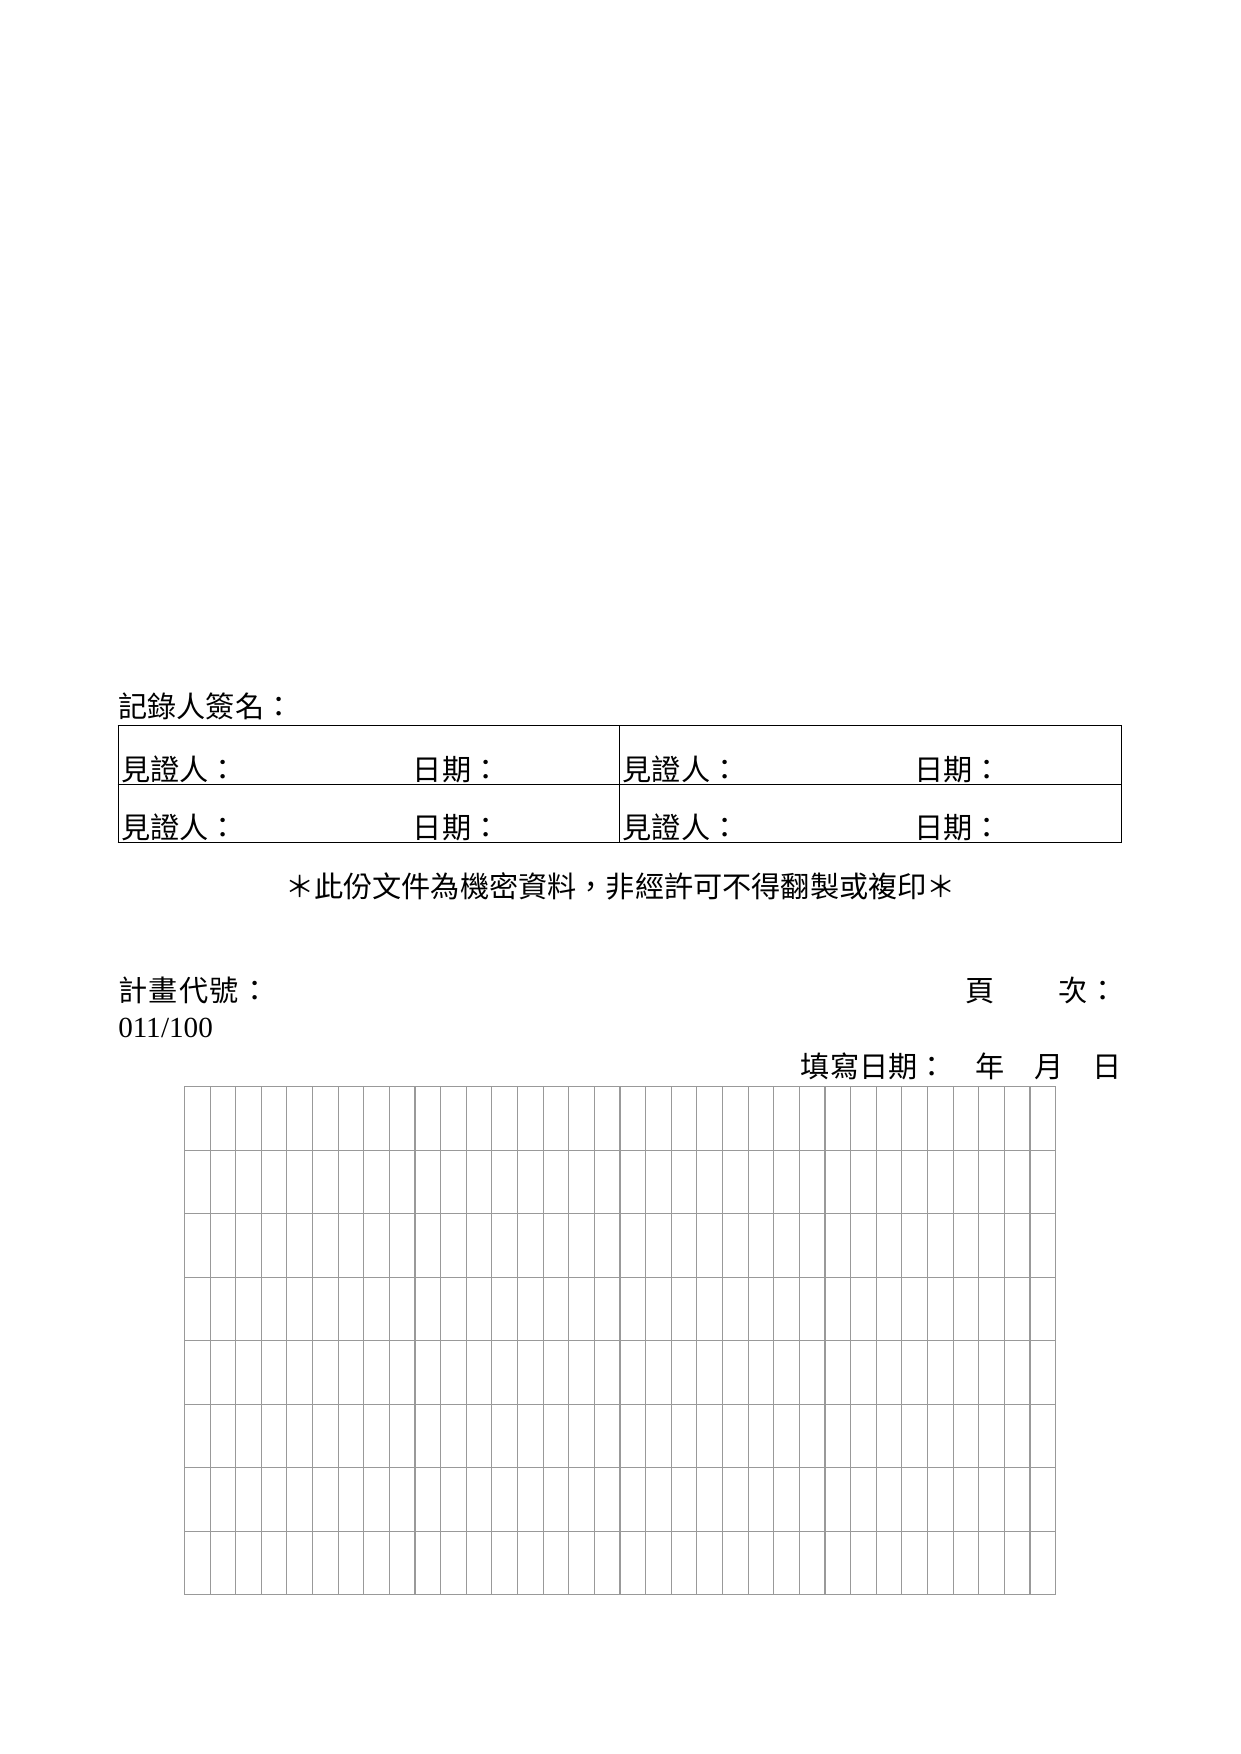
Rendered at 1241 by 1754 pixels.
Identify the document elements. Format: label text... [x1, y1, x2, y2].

table_cell [800, 1532, 824, 1594]
table_cell [621, 1151, 645, 1213]
table_cell [851, 1341, 876, 1404]
table_cell [287, 1278, 312, 1340]
table_cell [723, 1278, 748, 1340]
table_header [185, 1087, 210, 1149]
table_cell [979, 1532, 1004, 1594]
table_cell [979, 1214, 1004, 1277]
table_cell [211, 1532, 235, 1594]
table_header [262, 1087, 286, 1149]
table_cell [211, 1278, 235, 1340]
table_header [826, 1087, 850, 1149]
table_cell [697, 1341, 722, 1404]
table_cell [800, 1405, 824, 1467]
table_cell [902, 1278, 927, 1340]
table_header [313, 1087, 338, 1149]
table_cell [313, 1151, 338, 1213]
table_cell [441, 1151, 466, 1213]
table_cell [544, 1151, 568, 1213]
table_cell [416, 1405, 440, 1467]
table_cell [595, 1405, 619, 1467]
table_cell [800, 1468, 824, 1531]
table_cell [697, 1468, 722, 1531]
table_cell [672, 1341, 696, 1404]
table_cell [364, 1151, 389, 1213]
table_cell [262, 1214, 286, 1277]
table_cell [185, 1214, 210, 1277]
table_cell [185, 1151, 210, 1213]
table_cell [467, 1214, 491, 1277]
table_cell [954, 1532, 978, 1594]
table_cell [1005, 1151, 1029, 1213]
table_cell [595, 1214, 619, 1277]
text 記錄人簽名： [118, 663, 1122, 725]
table_cell [1031, 1151, 1055, 1213]
table_cell [390, 1278, 414, 1340]
table_cell [672, 1151, 696, 1213]
table_header [595, 1087, 619, 1149]
table_cell [928, 1151, 953, 1213]
table_cell [723, 1151, 748, 1213]
table_cell [774, 1151, 799, 1213]
table_cell [287, 1468, 312, 1531]
table_header [723, 1087, 748, 1149]
table_cell [339, 1341, 363, 1404]
table_header [877, 1087, 901, 1149]
table_cell [441, 1468, 466, 1531]
table_cell [339, 1405, 363, 1467]
table_cell [416, 1278, 440, 1340]
table_cell [364, 1278, 389, 1340]
table_header [697, 1087, 722, 1149]
table_cell [287, 1341, 312, 1404]
table_cell [390, 1405, 414, 1467]
table_cell [518, 1278, 543, 1340]
table_cell [544, 1405, 568, 1467]
table_cell [697, 1214, 722, 1277]
table_cell [954, 1468, 978, 1531]
table_cell [569, 1278, 594, 1340]
table_header [672, 1087, 696, 1149]
table_cell [339, 1532, 363, 1594]
table_header [441, 1087, 466, 1149]
table_cell [262, 1405, 286, 1467]
table_cell [595, 1341, 619, 1404]
table_cell [902, 1214, 927, 1277]
table_cell [544, 1278, 568, 1340]
table_cell [211, 1405, 235, 1467]
table_header [749, 1087, 773, 1149]
table_cell [749, 1151, 773, 1213]
table_cell [1031, 1214, 1055, 1277]
table_cell [954, 1405, 978, 1467]
text 填寫日期： 年 月 日 [118, 1044, 1122, 1086]
table_cell [1005, 1214, 1029, 1277]
table_header [416, 1087, 440, 1149]
table_cell [774, 1278, 799, 1340]
table_cell [723, 1214, 748, 1277]
table_cell [287, 1532, 312, 1594]
table_cell [313, 1532, 338, 1594]
table_cell [441, 1405, 466, 1467]
table_header [569, 1087, 594, 1149]
table_cell [236, 1341, 261, 1404]
table_cell [595, 1532, 619, 1594]
table_header [287, 1087, 312, 1149]
table_cell [697, 1151, 722, 1213]
table_cell [800, 1341, 824, 1404]
table_cell [1031, 1278, 1055, 1340]
table_header [211, 1087, 235, 1149]
table_cell [774, 1405, 799, 1467]
table_cell [774, 1468, 799, 1531]
table_cell [928, 1532, 953, 1594]
table_cell [467, 1341, 491, 1404]
table_cell [826, 1532, 850, 1594]
table_cell [723, 1341, 748, 1404]
table_cell [416, 1532, 440, 1594]
table_cell [185, 1468, 210, 1531]
table_cell [800, 1214, 824, 1277]
table_cell [928, 1341, 953, 1404]
table_cell [492, 1341, 517, 1404]
table_cell [390, 1214, 414, 1277]
table_cell [800, 1151, 824, 1213]
table_cell [236, 1532, 261, 1594]
table_cell [646, 1151, 671, 1213]
table_header [467, 1087, 491, 1149]
table_cell [569, 1468, 594, 1531]
table_cell [441, 1214, 466, 1277]
table_cell [928, 1405, 953, 1467]
table_header [774, 1087, 799, 1149]
text ＊此份文件為機密資料，非經許可不得翻製或複印＊ [118, 843, 1122, 905]
table_cell [518, 1532, 543, 1594]
table_cell [851, 1151, 876, 1213]
table_cell [492, 1151, 517, 1213]
table_cell [1005, 1532, 1029, 1594]
table_cell [390, 1532, 414, 1594]
text 計畫代號： 頁 次：011/100 [118, 968, 1122, 1044]
table_cell [339, 1278, 363, 1340]
table_cell [595, 1468, 619, 1531]
table_cell [569, 1405, 594, 1467]
table_cell [621, 1405, 645, 1467]
table_cell [979, 1341, 1004, 1404]
table_cell [416, 1341, 440, 1404]
table_header 見證人： 日期： [620, 726, 1121, 783]
table_cell [185, 1405, 210, 1467]
table_cell [185, 1532, 210, 1594]
table_cell [646, 1278, 671, 1340]
table_cell [928, 1278, 953, 1340]
table_cell [697, 1278, 722, 1340]
table_cell [954, 1278, 978, 1340]
table_cell [877, 1278, 901, 1340]
table_cell [723, 1405, 748, 1467]
table_cell [390, 1341, 414, 1404]
table_cell [621, 1214, 645, 1277]
table_cell [877, 1532, 901, 1594]
table_header [390, 1087, 414, 1149]
table_cell [1031, 1468, 1055, 1531]
table_header [902, 1087, 927, 1149]
table_cell [851, 1405, 876, 1467]
table_cell [826, 1341, 850, 1404]
table_cell [492, 1532, 517, 1594]
table_header [621, 1087, 645, 1149]
table_cell [723, 1532, 748, 1594]
table_cell [902, 1151, 927, 1213]
table_cell [236, 1468, 261, 1531]
table_cell [390, 1468, 414, 1531]
table_cell [339, 1468, 363, 1531]
table_cell [287, 1214, 312, 1277]
table_cell [262, 1468, 286, 1531]
table_cell [416, 1468, 440, 1531]
table_cell [236, 1214, 261, 1277]
table_cell [236, 1405, 261, 1467]
table_header [518, 1087, 543, 1149]
table_cell [595, 1278, 619, 1340]
table_cell 見證人： 日期： [119, 785, 619, 842]
table_cell [467, 1405, 491, 1467]
table_cell [492, 1278, 517, 1340]
table_cell [441, 1532, 466, 1594]
table_cell [518, 1341, 543, 1404]
table_header [1031, 1087, 1055, 1149]
table_cell [826, 1151, 850, 1213]
table_cell [262, 1278, 286, 1340]
table_cell [364, 1341, 389, 1404]
table_cell [749, 1468, 773, 1531]
table_cell [262, 1532, 286, 1594]
table_cell [492, 1468, 517, 1531]
table_cell [544, 1468, 568, 1531]
table_cell [672, 1532, 696, 1594]
table_cell [518, 1405, 543, 1467]
table_header [646, 1087, 671, 1149]
table_cell [672, 1405, 696, 1467]
table_cell [902, 1405, 927, 1467]
table_cell [646, 1405, 671, 1467]
table_cell [569, 1341, 594, 1404]
table_cell [697, 1532, 722, 1594]
table_cell [287, 1151, 312, 1213]
table_cell [646, 1214, 671, 1277]
table_cell [954, 1341, 978, 1404]
table_cell [646, 1341, 671, 1404]
table_cell [185, 1341, 210, 1404]
table_cell [236, 1151, 261, 1213]
table_cell [672, 1278, 696, 1340]
table_cell [569, 1214, 594, 1277]
table_cell [364, 1214, 389, 1277]
table_cell [851, 1214, 876, 1277]
table_cell [416, 1151, 440, 1213]
table_header [979, 1087, 1004, 1149]
table_cell [851, 1532, 876, 1594]
table_cell [569, 1151, 594, 1213]
table_cell [236, 1278, 261, 1340]
table_cell [518, 1468, 543, 1531]
table_cell [467, 1278, 491, 1340]
table_cell [697, 1405, 722, 1467]
table_cell [467, 1532, 491, 1594]
table_cell [902, 1468, 927, 1531]
table_cell [1005, 1468, 1029, 1531]
table_cell [954, 1151, 978, 1213]
table_cell [467, 1151, 491, 1213]
table_cell [1005, 1405, 1029, 1467]
table_cell [877, 1214, 901, 1277]
table_header [851, 1087, 876, 1149]
table_cell [826, 1214, 850, 1277]
table_cell [364, 1468, 389, 1531]
table_cell [492, 1214, 517, 1277]
table_cell [211, 1468, 235, 1531]
table_cell 見證人： 日期： [620, 785, 1121, 842]
table_cell [979, 1468, 1004, 1531]
table_cell [877, 1468, 901, 1531]
table_cell [877, 1405, 901, 1467]
table_cell [1031, 1532, 1055, 1594]
table_cell [313, 1278, 338, 1340]
table_header 見證人： 日期： [119, 726, 619, 783]
table_cell [902, 1341, 927, 1404]
table_cell [851, 1468, 876, 1531]
table_cell [313, 1214, 338, 1277]
table_cell [979, 1405, 1004, 1467]
table_cell [749, 1278, 773, 1340]
table_cell [185, 1278, 210, 1340]
table_cell [723, 1468, 748, 1531]
table_cell [492, 1405, 517, 1467]
table_cell [544, 1532, 568, 1594]
table_header [492, 1087, 517, 1149]
table_header [1005, 1087, 1029, 1149]
table_header [339, 1087, 363, 1149]
table_cell [902, 1532, 927, 1594]
table_cell [954, 1214, 978, 1277]
table_cell [749, 1532, 773, 1594]
table_cell [441, 1341, 466, 1404]
table_cell [518, 1214, 543, 1277]
table_cell [1005, 1341, 1029, 1404]
table_header [364, 1087, 389, 1149]
table_cell [416, 1214, 440, 1277]
table_cell [646, 1468, 671, 1531]
table_cell [877, 1151, 901, 1213]
table_cell [339, 1214, 363, 1277]
table_cell [287, 1405, 312, 1467]
table_cell [928, 1214, 953, 1277]
table_cell [390, 1151, 414, 1213]
table_header [954, 1087, 978, 1149]
table_cell [211, 1151, 235, 1213]
table_cell [826, 1468, 850, 1531]
table_cell [262, 1341, 286, 1404]
table_cell [800, 1278, 824, 1340]
table_cell [672, 1468, 696, 1531]
table_cell [569, 1532, 594, 1594]
table_cell [262, 1151, 286, 1213]
table_cell [749, 1341, 773, 1404]
table_cell [441, 1278, 466, 1340]
table_header [236, 1087, 261, 1149]
table_cell [774, 1341, 799, 1404]
table_header [544, 1087, 568, 1149]
table_cell [621, 1532, 645, 1594]
table_cell [313, 1405, 338, 1467]
table_cell [518, 1151, 543, 1213]
table_cell [339, 1151, 363, 1213]
table_cell [1005, 1278, 1029, 1340]
table_cell [851, 1278, 876, 1340]
table_cell [1031, 1405, 1055, 1467]
table_cell [544, 1341, 568, 1404]
table_cell [621, 1278, 645, 1340]
table_cell [646, 1532, 671, 1594]
table_cell [877, 1341, 901, 1404]
table_cell [826, 1278, 850, 1340]
table_cell [364, 1405, 389, 1467]
table_cell [467, 1468, 491, 1531]
table_cell [672, 1214, 696, 1277]
table_cell [621, 1341, 645, 1404]
table_cell [979, 1151, 1004, 1213]
table_cell [1031, 1341, 1055, 1404]
table_cell [313, 1468, 338, 1531]
table_cell [774, 1532, 799, 1594]
table_cell [749, 1214, 773, 1277]
table_cell [364, 1532, 389, 1594]
table_cell [749, 1405, 773, 1467]
table_cell [928, 1468, 953, 1531]
table_cell [826, 1405, 850, 1467]
table_header [928, 1087, 953, 1149]
table_cell [544, 1214, 568, 1277]
table_cell [211, 1214, 235, 1277]
table_cell [621, 1468, 645, 1531]
table_cell [211, 1341, 235, 1404]
table_cell [979, 1278, 1004, 1340]
table_cell [595, 1151, 619, 1213]
table_header [800, 1087, 824, 1149]
table_cell [774, 1214, 799, 1277]
table_cell [313, 1341, 338, 1404]
